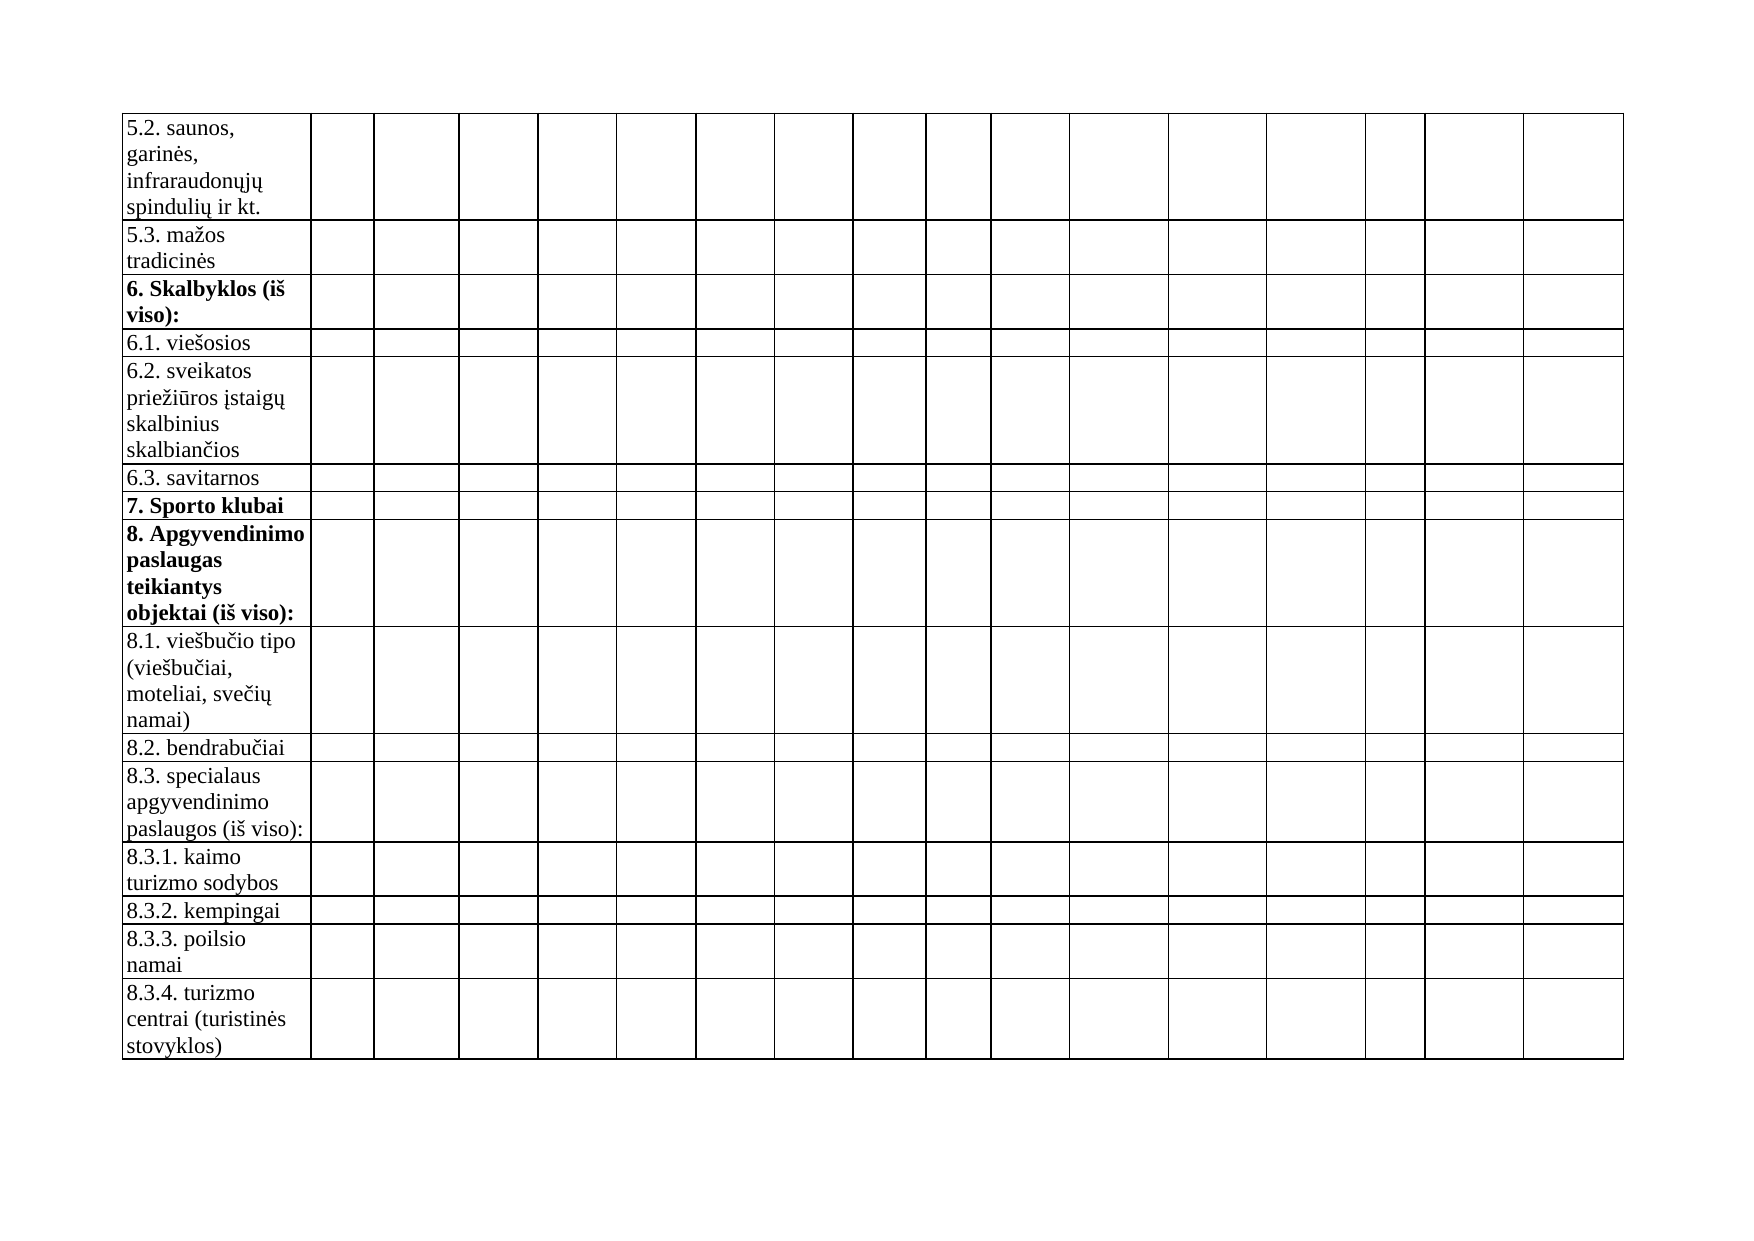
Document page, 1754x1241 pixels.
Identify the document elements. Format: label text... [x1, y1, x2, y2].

table_cell [927, 925, 990, 978]
table_cell [460, 357, 537, 463]
table_cell [617, 357, 695, 463]
table_cell [1070, 979, 1168, 1058]
table_cell [617, 734, 695, 761]
table_cell [927, 897, 990, 923]
table_cell [775, 843, 852, 895]
table_cell [927, 221, 990, 274]
table_cell [1426, 897, 1523, 923]
table_cell [854, 114, 925, 219]
table_cell [1070, 897, 1168, 923]
table_cell [375, 762, 458, 841]
table_cell [539, 627, 616, 733]
table_cell [312, 734, 373, 761]
table_cell 8.3.2. kempingai [123, 897, 310, 923]
table_cell [1366, 762, 1424, 841]
table_cell [775, 897, 852, 923]
table_cell [1169, 520, 1266, 626]
table_cell [1524, 897, 1623, 923]
table_cell [1366, 627, 1424, 733]
table_cell [312, 520, 373, 626]
table_cell [1524, 843, 1623, 895]
table_cell [1267, 843, 1365, 895]
table_cell [1267, 114, 1365, 219]
table_cell [375, 465, 458, 491]
table_cell [927, 330, 990, 356]
table_cell [617, 330, 695, 356]
table_cell [375, 734, 458, 761]
table_cell [1169, 843, 1266, 895]
table_cell [617, 520, 695, 626]
table_cell [992, 979, 1069, 1058]
table_cell [697, 275, 774, 328]
table_cell [539, 275, 616, 328]
table_cell [1426, 734, 1523, 761]
table_cell [1426, 221, 1523, 274]
table_cell [460, 979, 537, 1058]
table_cell [539, 221, 616, 274]
table_cell [375, 492, 458, 519]
table_cell [927, 979, 990, 1058]
table_cell [617, 465, 695, 491]
table_cell [1366, 492, 1424, 519]
table_cell [1267, 734, 1365, 761]
table_cell [854, 627, 925, 733]
table_cell [697, 734, 774, 761]
table_cell [539, 357, 616, 463]
table_cell [992, 520, 1069, 626]
table_cell [617, 762, 695, 841]
table_cell [775, 221, 852, 274]
table_cell [1267, 357, 1365, 463]
table_cell [697, 465, 774, 491]
table_cell [460, 520, 537, 626]
table_cell [1524, 925, 1623, 978]
table_cell [854, 275, 925, 328]
table_cell [1524, 465, 1623, 491]
table_cell [375, 520, 458, 626]
table_cell [1426, 762, 1523, 841]
table_cell [697, 221, 774, 274]
table_cell [1169, 925, 1266, 978]
table_cell [1070, 843, 1168, 895]
table_cell [312, 221, 373, 274]
table_cell [854, 330, 925, 356]
table_cell [1426, 330, 1523, 356]
table_cell [927, 357, 990, 463]
table_cell [1366, 275, 1424, 328]
table_cell [460, 465, 537, 491]
table_cell 8.3.3. poilsio namai [123, 925, 310, 978]
table_cell [1366, 221, 1424, 274]
table_cell [375, 221, 458, 274]
table_cell [617, 979, 695, 1058]
table_cell [1169, 734, 1266, 761]
table_cell [1070, 357, 1168, 463]
table_cell [312, 330, 373, 356]
table_cell [697, 357, 774, 463]
table_cell [1267, 465, 1365, 491]
table_cell [1366, 925, 1424, 978]
table_cell [1070, 734, 1168, 761]
table_cell [854, 221, 925, 274]
table_cell [697, 627, 774, 733]
table_cell 5.3. mažos tradicinės [123, 221, 310, 274]
table_cell [1267, 979, 1365, 1058]
table_cell [460, 221, 537, 274]
table_cell 5.2. saunos, garinės, infraraudonųjų spindulių ir kt. [123, 114, 310, 219]
table_cell [927, 465, 990, 491]
table_cell [617, 627, 695, 733]
table_cell [854, 925, 925, 978]
table_cell 6.1. viešosios [123, 330, 310, 356]
table_cell 7. Sporto klubai [123, 492, 310, 519]
table_cell [1169, 275, 1266, 328]
table_cell [1267, 627, 1365, 733]
table_cell [1524, 275, 1623, 328]
table_cell [775, 520, 852, 626]
table_cell [1524, 762, 1623, 841]
table_cell [775, 762, 852, 841]
table_cell [992, 357, 1069, 463]
table_cell [697, 843, 774, 895]
table_cell [617, 843, 695, 895]
table_cell [1169, 762, 1266, 841]
table_cell [927, 492, 990, 519]
table_cell 8.3. specialaus apgyvendinimo paslaugos (iš viso): [123, 762, 310, 841]
table_cell [539, 465, 616, 491]
table_cell [992, 330, 1069, 356]
table_cell [460, 330, 537, 356]
table_cell [697, 979, 774, 1058]
table_cell [927, 275, 990, 328]
table_cell [617, 897, 695, 923]
table_cell [375, 925, 458, 978]
table_cell [539, 897, 616, 923]
table_cell [1169, 492, 1266, 519]
table_cell [312, 465, 373, 491]
table_cell [1366, 979, 1424, 1058]
table_cell 8.2. bendrabučiai [123, 734, 310, 761]
table_cell [697, 762, 774, 841]
table_cell [1070, 762, 1168, 841]
table_cell [1366, 357, 1424, 463]
table_cell [1070, 627, 1168, 733]
table_cell [617, 114, 695, 219]
table_cell [854, 734, 925, 761]
table_cell [539, 979, 616, 1058]
table_cell [775, 465, 852, 491]
table_cell [992, 925, 1069, 978]
table_cell 6. Skalbyklos (iš viso): [123, 275, 310, 328]
table_cell [1169, 897, 1266, 923]
table_cell [1524, 492, 1623, 519]
table_cell [697, 520, 774, 626]
table_cell [1426, 465, 1523, 491]
table_cell [312, 925, 373, 978]
table_cell [697, 492, 774, 519]
table_cell [375, 330, 458, 356]
table_cell [1426, 925, 1523, 978]
table_cell [1426, 275, 1523, 328]
table_cell [992, 492, 1069, 519]
table_cell [312, 979, 373, 1058]
table_cell [854, 897, 925, 923]
table_cell [775, 734, 852, 761]
table_cell [312, 627, 373, 733]
table_cell [539, 762, 616, 841]
table_cell [1524, 734, 1623, 761]
table_cell [1070, 925, 1168, 978]
table_cell [1070, 221, 1168, 274]
table_cell [1426, 492, 1523, 519]
table_cell [460, 925, 537, 978]
table_cell [854, 465, 925, 491]
table_cell [854, 762, 925, 841]
table_cell [460, 627, 537, 733]
table_cell [1070, 330, 1168, 356]
table_cell [460, 843, 537, 895]
table_cell 8.3.4. turizmo centrai (turistinės stovyklos) [123, 979, 310, 1058]
table_cell [1426, 357, 1523, 463]
table_cell [539, 843, 616, 895]
table_cell [1366, 843, 1424, 895]
table_cell [375, 114, 458, 219]
table_cell [1169, 114, 1266, 219]
table_cell [312, 114, 373, 219]
table_cell [1070, 520, 1168, 626]
table_cell [775, 330, 852, 356]
table_cell [854, 492, 925, 519]
table_cell [1524, 330, 1623, 356]
table_cell [697, 114, 774, 219]
table_cell [992, 843, 1069, 895]
table_cell [460, 275, 537, 328]
table_cell 8.1. viešbučio tipo (viešbučiai, moteliai, svečių namai) [123, 627, 310, 733]
table_cell [312, 843, 373, 895]
table_cell [539, 114, 616, 219]
table_cell [312, 275, 373, 328]
table_cell [697, 925, 774, 978]
table_cell [927, 734, 990, 761]
table_cell [1524, 627, 1623, 733]
table_cell [539, 520, 616, 626]
table_cell [1366, 734, 1424, 761]
table_cell [775, 357, 852, 463]
table_cell [1524, 520, 1623, 626]
table_cell [927, 520, 990, 626]
table_cell [1524, 357, 1623, 463]
table_cell [1267, 897, 1365, 923]
table_cell [617, 492, 695, 519]
table_cell [927, 114, 990, 219]
table_cell [1267, 275, 1365, 328]
table_cell [539, 925, 616, 978]
table_cell [1070, 275, 1168, 328]
table_cell [1267, 520, 1365, 626]
table_cell [1366, 520, 1424, 626]
table_cell [854, 843, 925, 895]
table_cell [1169, 221, 1266, 274]
table_cell [312, 762, 373, 841]
table_cell [1267, 762, 1365, 841]
table_cell [1169, 357, 1266, 463]
table_cell [992, 897, 1069, 923]
table_cell [992, 627, 1069, 733]
table_cell [1524, 114, 1623, 219]
table_cell 8.3.1. kaimo turizmo sodybos [123, 843, 310, 895]
table_cell [1070, 114, 1168, 219]
table_cell [1070, 465, 1168, 491]
table_cell [775, 925, 852, 978]
table_cell [992, 114, 1069, 219]
table_cell [312, 897, 373, 923]
table_cell [1366, 465, 1424, 491]
table_cell [1524, 221, 1623, 274]
table_cell [1169, 465, 1266, 491]
table_cell [775, 114, 852, 219]
table_cell [460, 734, 537, 761]
table_cell [1366, 897, 1424, 923]
table_cell [775, 492, 852, 519]
table_cell [1366, 114, 1424, 219]
table_cell [854, 520, 925, 626]
table_cell [697, 330, 774, 356]
table_cell [927, 762, 990, 841]
table_cell 6.2. sveikatos priežiūros įstaigų skalbinius skalbiančios [123, 357, 310, 463]
table_cell [1267, 221, 1365, 274]
table_cell [1267, 330, 1365, 356]
table_cell [312, 492, 373, 519]
table_cell [775, 627, 852, 733]
table_cell [617, 275, 695, 328]
table_cell [1426, 627, 1523, 733]
table_cell [992, 762, 1069, 841]
table_cell 6.3. savitarnos [123, 465, 310, 491]
table_cell [1267, 492, 1365, 519]
table_cell [1169, 330, 1266, 356]
table_cell [775, 979, 852, 1058]
table_cell [539, 492, 616, 519]
table_cell [312, 357, 373, 463]
table_cell [992, 275, 1069, 328]
table_cell [1169, 979, 1266, 1058]
table_cell [1366, 330, 1424, 356]
table_cell [927, 843, 990, 895]
table_cell [1426, 114, 1523, 219]
table_cell [375, 357, 458, 463]
table_cell [617, 221, 695, 274]
table_cell [375, 979, 458, 1058]
table_cell [617, 925, 695, 978]
table_cell [460, 492, 537, 519]
table_cell [460, 762, 537, 841]
table_cell [375, 627, 458, 733]
table_cell [375, 843, 458, 895]
table_cell [1524, 979, 1623, 1058]
table_cell [1169, 627, 1266, 733]
table_cell [460, 897, 537, 923]
table_cell [992, 465, 1069, 491]
table_cell [539, 734, 616, 761]
table_cell [1070, 492, 1168, 519]
table_cell [775, 275, 852, 328]
table_cell [697, 897, 774, 923]
table_cell [854, 979, 925, 1058]
table_cell [927, 627, 990, 733]
table_cell [1426, 979, 1523, 1058]
table_cell [1426, 520, 1523, 626]
table_cell 8. Apgyvendinimo paslaugas teikiantys objektai (iš viso): [123, 520, 310, 626]
table_cell [1267, 925, 1365, 978]
table_cell [375, 897, 458, 923]
table_cell [375, 275, 458, 328]
table_cell [1426, 843, 1523, 895]
table_cell [460, 114, 537, 219]
table_cell [854, 357, 925, 463]
table_cell [992, 734, 1069, 761]
table_cell [539, 330, 616, 356]
table_cell [992, 221, 1069, 274]
